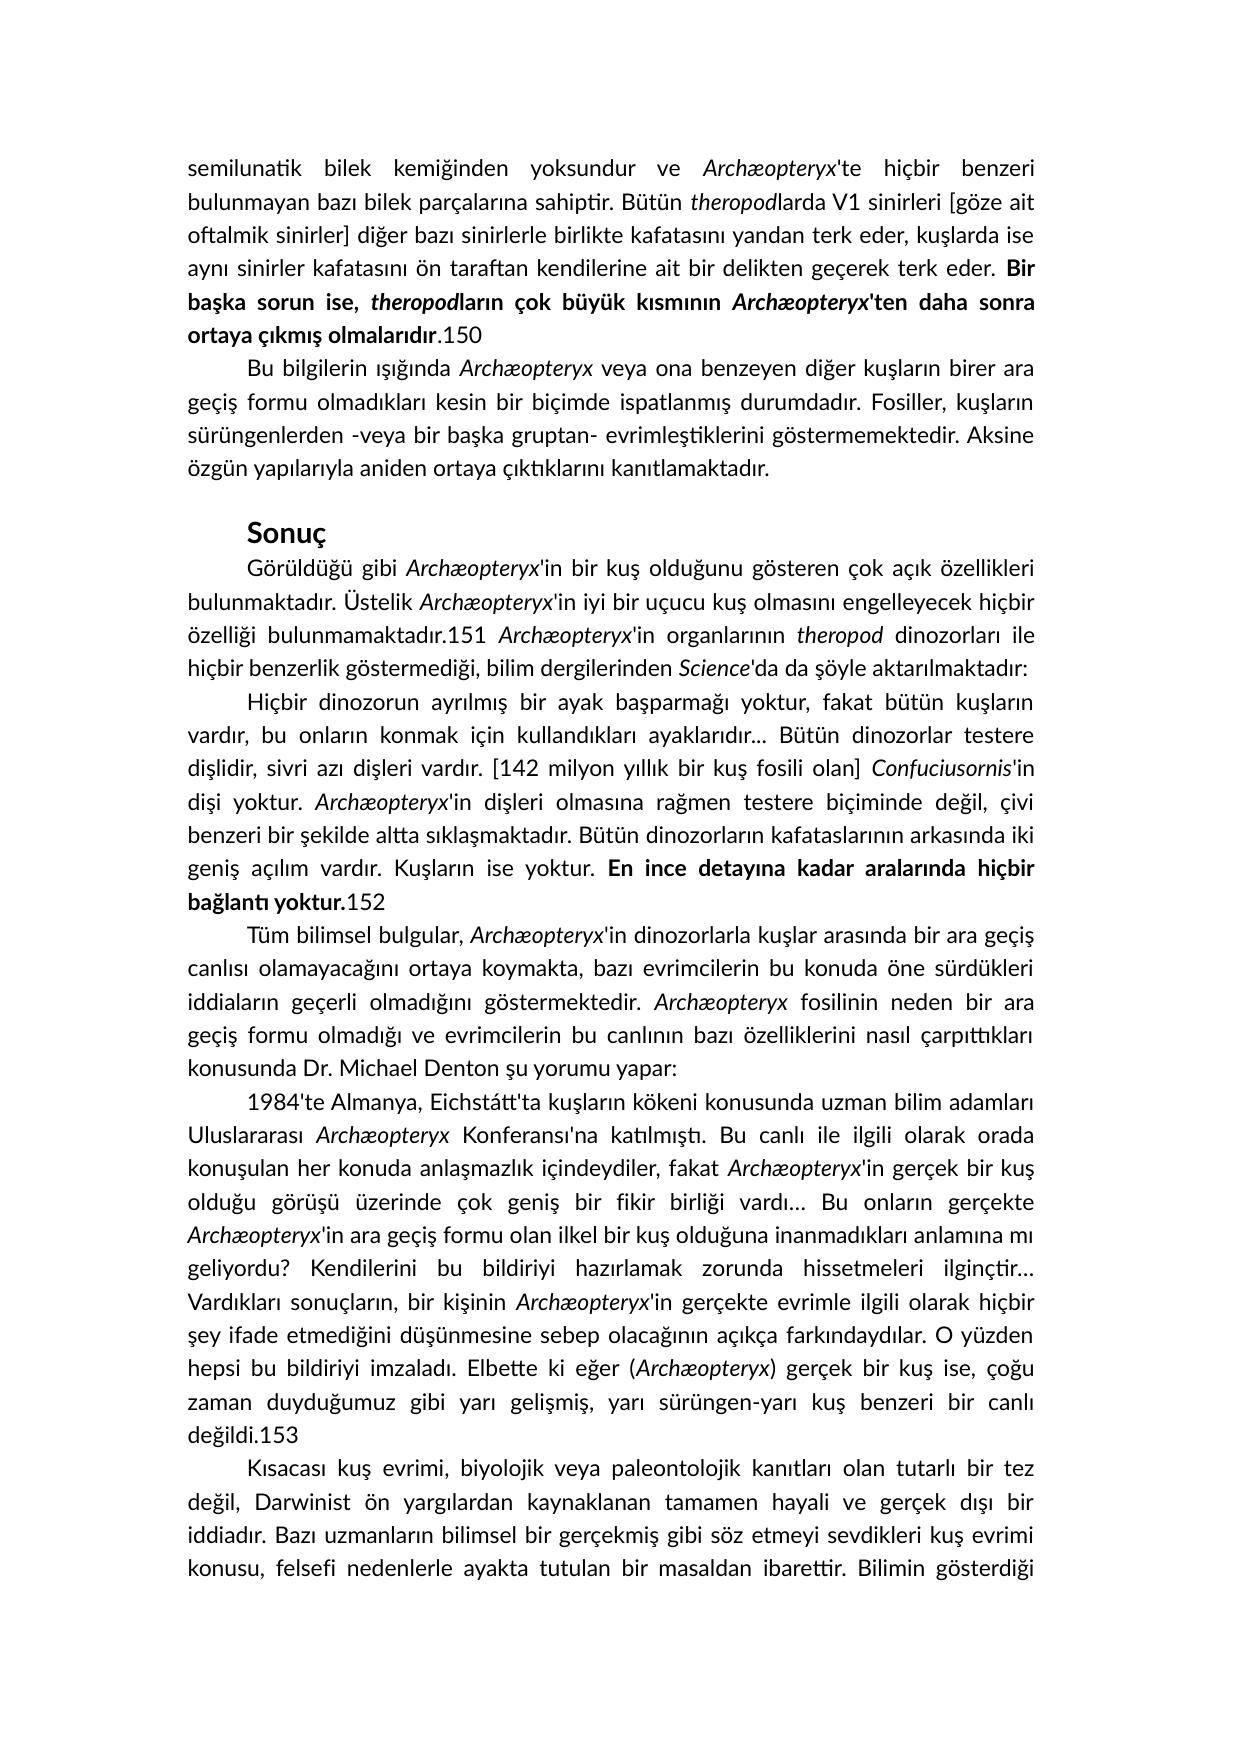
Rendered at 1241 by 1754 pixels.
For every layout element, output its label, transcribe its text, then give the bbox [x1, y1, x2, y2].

text Hiçbir dinozorun ayrılmış bir ayak başparmağı yoktur, fakat bütün kuşların vardır, bu onların konmak için kullandıkları ayaklarıdır... Bütün dinozorlar testere dişlidir, sivri azı dişleri vardır. [142 milyon yıllık bir kuş fosili olan] Confuciusornis'in dişi yoktur. Archæopteryx'in dişleri olmasına rağmen testere biçiminde değil, çivi benzeri bir şekilde altta sıklaşmaktadır. Bütün dinozorların kafataslarının arkasında iki geniş açılım vardır. Kuşların ise yoktur. En ince detayına kadar aralarında hiçbir bağlantı yoktur.152 [187, 683, 1035, 917]
text semilunatik bilek kemiğinden yoksundur ve Archæopteryx'te hiçbir benzeri bulunmayan bazı bilek parçalarına sahiptir. Bütün theropodlarda V1 sinirleri [göze ait oftalmik sinirler] diğer bazı sinirlerle birlikte kafatasını yandan terk eder, kuşlarda ise aynı sinirler kafatasını ön taraftan kendilerine ait bir delikten geçerek terk eder. Bir başka sorun ise, theropodların çok büyük kısmının Archæopteryx'ten daha sonra ortaya çıkmış olmalarıdır.150 [187, 150, 1035, 350]
text Bu bilgilerin ışığında Archæopteryx veya ona benzeyen diğer kuşların birer ara geçiş formu olmadıkları kesin bir biçimde ispatlanmış durumdadır. Fosiller, kuşların sürüngenlerden -veya bir başka gruptan- evrimleştiklerini göstermemektedir. Aksine özgün yapılarıyla aniden ortaya çıktıklarını kanıtlamaktadır. [187, 350, 1035, 483]
text Kısacası kuş evrimi, biyolojik veya paleontolojik kanıtları olan tutarlı bir tez değil, Darwinist ön yargılardan kaynaklanan tamamen hayali ve gerçek dışı bir iddiadır. Bazı uzmanların bilimsel bir gerçekmiş gibi söz etmeyi sevdikleri kuş evrimi konusu, felsefi nedenlerle ayakta tutulan bir masaldan ibarettir. Bilimin gösterdiği [187, 1450, 1035, 1583]
text Tüm bilimsel bulgular, Archæopteryx'in dinozorlarla kuşlar arasında bir ara geçiş canlısı olamayacağını ortaya koymakta, bazı evrimcilerin bu konuda öne sürdükleri iddiaların geçerli olmadığını göstermektedir. Archæopteryx fosilinin neden bir ara geçiş formu olmadığı ve evrimcilerin bu canlının bazı özelliklerini nasıl çarpıttıkları konusunda Dr. Michael Denton şu yorumu yapar: [187, 917, 1035, 1083]
text Görüldüğü gibi Archæopteryx'in bir kuş olduğunu gösteren çok açık özellikleri bulunmaktadır. Üstelik Archæopteryx'in iyi bir uçucu kuş olmasını engelleyecek hiçbir özelliği bulunmamaktadır.151 Archæopteryx'in organlarının theropod dinozorları ile hiçbir benzerlik göstermediği, bilim dergilerinden Science'da da şöyle aktarılmaktadır: [187, 550, 1035, 683]
text 1984'te Almanya, Eichstátt'ta kuşların kökeni konusunda uzman bilim adamları Uluslararası Archæopteryx Konferansı'na katılmıştı. Bu canlı ile ilgili olarak orada konuşulan her konuda anlaşmazlık içindeydiler, fakat Archæopteryx'in gerçek bir kuş olduğu görüşü üzerinde çok geniş bir fikir birliği vardı… Bu onların gerçekte Archæopteryx'in ara geçiş formu olan ilkel bir kuş olduğuna inanmadıkları anlamına mı geliyordu? Kendilerini bu bildiriyi hazırlamak zorunda hissetmeleri ilginçtir… Vardıkları sonuçların, bir kişinin Archæopteryx'in gerçekte evrimle ilgili olarak hiçbir şey ifade etmediğini düşünmesine sebep olacağının açıkça farkındaydılar. O yüzden hepsi bu bildiriyi imzaladı. Elbette ki eğer (Archæopteryx) gerçek bir kuş ise, çoğu zaman duyduğumuz gibi yarı gelişmiş, yarı sürüngen-yarı kuş benzeri bir canlı değildi.153 [187, 1083, 1035, 1450]
text Sonuç [187, 517, 1035, 550]
